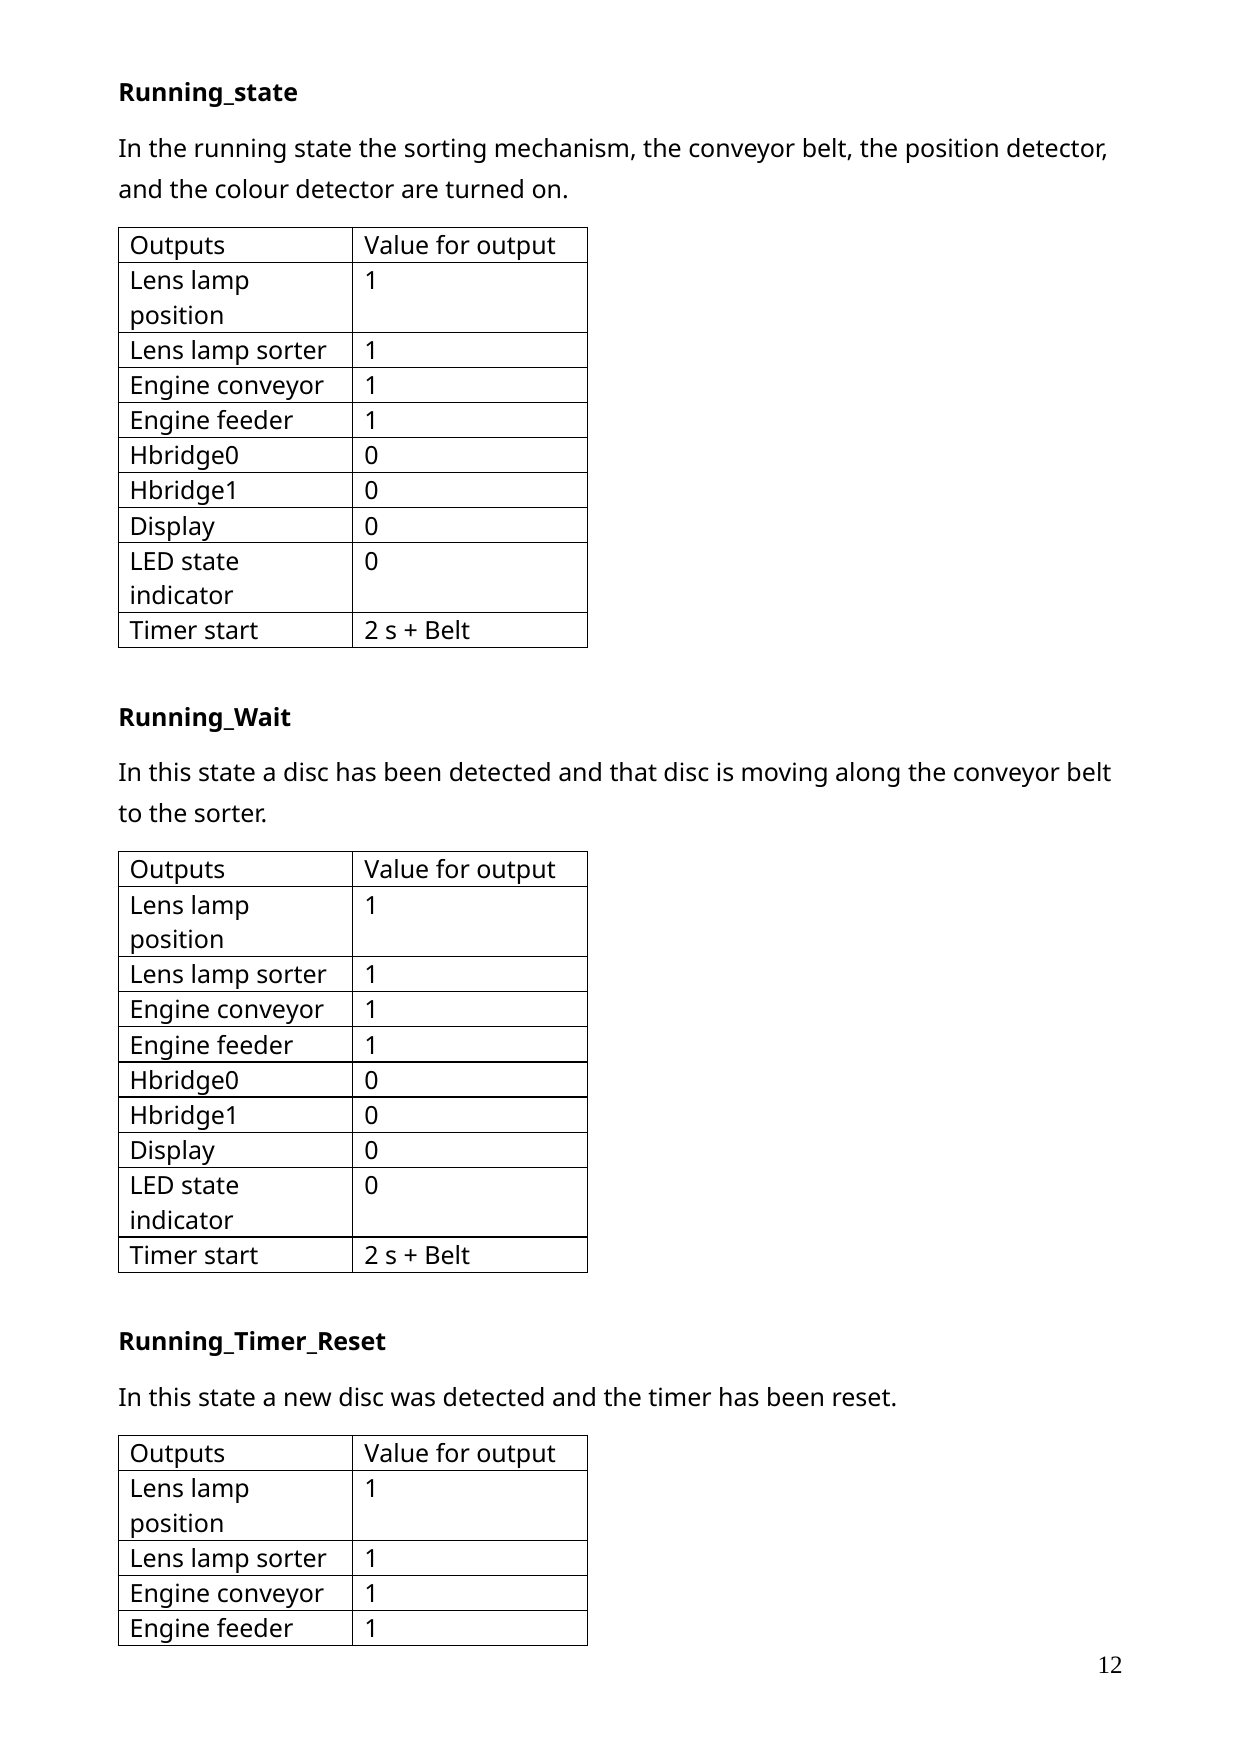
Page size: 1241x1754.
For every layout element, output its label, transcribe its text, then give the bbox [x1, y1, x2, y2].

text Running_Wait [118, 699, 1122, 733]
table_cell 1 [353, 1541, 587, 1575]
table_cell Engine feeder [119, 403, 352, 437]
table_cell Lens lamp position [119, 1471, 352, 1540]
table_cell Engine conveyor [119, 368, 352, 402]
table_header Outputs [119, 228, 352, 262]
table_cell 2 s + Belt [353, 613, 587, 647]
table_header Outputs [119, 1436, 352, 1470]
table_cell 2 s + Belt [353, 1238, 587, 1272]
table_cell Lens lamp sorter [119, 1541, 352, 1575]
table_cell Lens lamp position [119, 887, 352, 956]
table_cell 1 [353, 887, 587, 956]
table_cell Hbridge1 [119, 473, 352, 507]
table_cell Lens lamp sorter [119, 333, 352, 367]
text In the running state the sorting mechanism, the conveyor belt, the position detector, and the colour detector are turned on. [118, 130, 1122, 205]
table_cell 1 [353, 1611, 587, 1645]
table_cell 1 [353, 957, 587, 991]
table_cell Hbridge1 [119, 1098, 352, 1132]
table_cell 0 [353, 473, 587, 507]
table_cell 1 [353, 1471, 587, 1540]
table_cell LED state indicator [119, 543, 352, 612]
table_cell 1 [353, 992, 587, 1026]
table_cell Lens lamp sorter [119, 957, 352, 991]
table_header Outputs [119, 852, 352, 886]
text Running_Timer_Reset [118, 1324, 1122, 1358]
table_cell 1 [353, 1576, 587, 1610]
table_cell Display [119, 1133, 352, 1167]
table_cell Engine feeder [119, 1611, 352, 1645]
table_cell 0 [353, 1133, 587, 1167]
table_cell 1 [353, 368, 587, 402]
table_cell 0 [353, 543, 587, 612]
table_cell Hbridge0 [119, 1063, 352, 1096]
text In this state a new disc was detected and the timer has been reset. [118, 1379, 1122, 1413]
text In this state a disc has been detected and that disc is moving along the conveyor belt to the sorter. [118, 755, 1122, 830]
table_cell 0 [353, 1168, 587, 1236]
table_cell Hbridge0 [119, 438, 352, 472]
table_header Value for output [353, 228, 587, 262]
table_cell Engine conveyor [119, 992, 352, 1026]
table_cell 0 [353, 1063, 587, 1096]
table_cell Timer start [119, 613, 352, 647]
table_cell Display [119, 508, 352, 542]
table_cell Timer start [119, 1238, 352, 1272]
table_header Value for output [353, 852, 587, 886]
table_cell 0 [353, 508, 587, 542]
table_cell 1 [353, 333, 587, 367]
table_cell 1 [353, 1027, 587, 1061]
table_cell 1 [353, 263, 587, 332]
table_cell 1 [353, 403, 587, 437]
table_header Value for output [353, 1436, 587, 1470]
table_cell 0 [353, 438, 587, 472]
table_cell LED state indicator [119, 1168, 352, 1236]
table_cell 0 [353, 1098, 587, 1132]
table_cell Lens lamp position [119, 263, 352, 332]
table_cell Engine feeder [119, 1027, 352, 1061]
table_cell Engine conveyor [119, 1576, 352, 1610]
text Running_state [118, 75, 1122, 109]
